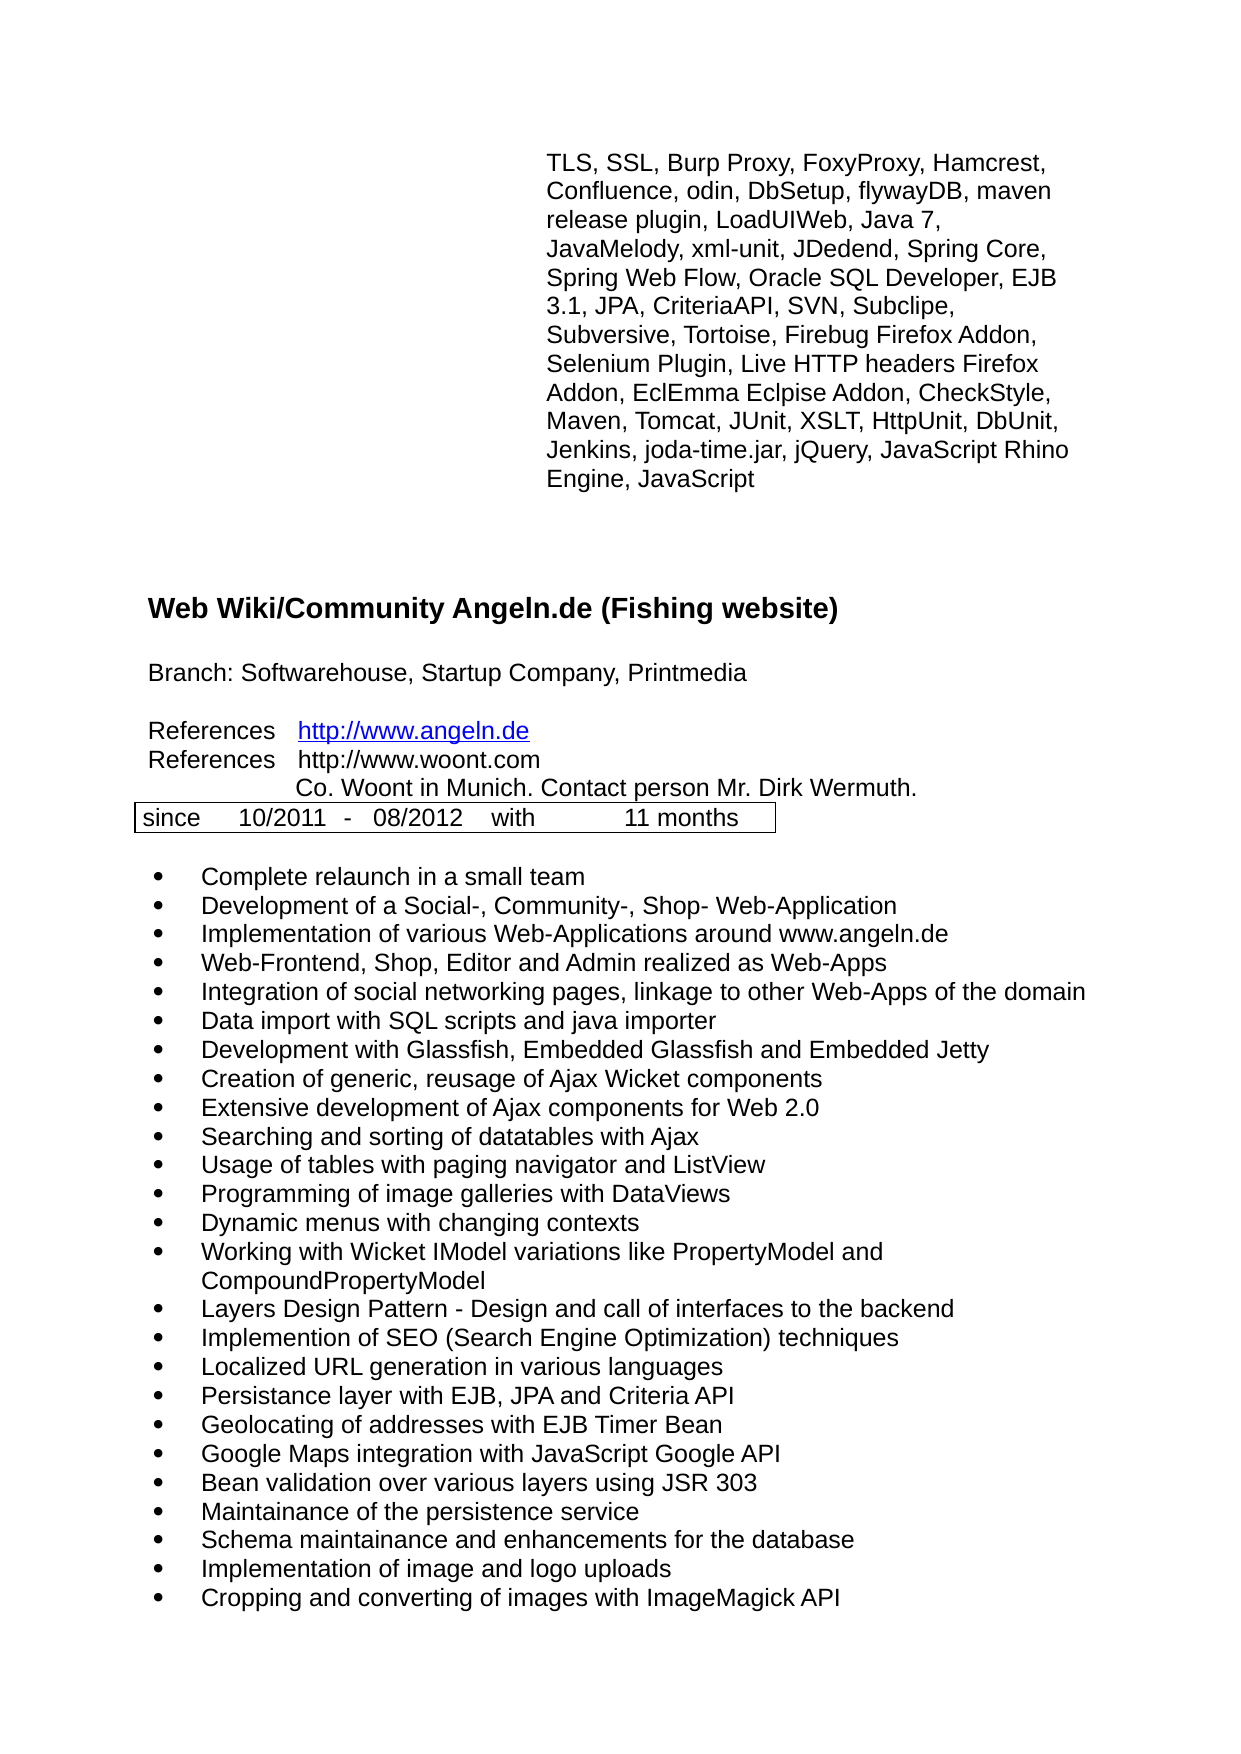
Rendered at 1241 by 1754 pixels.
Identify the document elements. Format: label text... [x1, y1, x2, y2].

table_cell [309, 148, 543, 493]
list Google Maps integration with JavaScript Google API [154, 1439, 1104, 1468]
list Implementation of image and logo uploads [154, 1554, 1104, 1583]
list Complete relaunch in a small team [154, 862, 1104, 891]
table_cell [145, 148, 309, 493]
text Branch: Softwarehouse, Startup Company, Printmedia [148, 658, 1104, 687]
table_header 08/2012 [366, 803, 484, 832]
list Schema maintainance and enhancements for the database [154, 1525, 1104, 1554]
text References http://www.woont.com [148, 745, 1104, 773]
list Geolocating of addresses with EJB Timer Bean [154, 1410, 1104, 1439]
text References http://www.angeln.de [148, 716, 1104, 745]
list Creation of generic, reusage of Ajax Wicket components [154, 1064, 1104, 1093]
table_header - [336, 803, 366, 832]
list Maintainance of the persistence service [154, 1496, 1104, 1525]
list Extensive development of Ajax components for Web 2.0 [154, 1093, 1104, 1121]
list Cropping and converting of images with ImageMagick API [154, 1583, 1104, 1612]
list Implementation of various Web-Applications around www.angeln.de [154, 919, 1104, 948]
table_cell TLS, SSL, Burp Proxy, FoxyProxy, Hamcrest, Confluence, odin, DbSetup, flywayDB, maven release plugin, LoadUIWeb, Java 7, JavaMelody, xml-unit, JDedend, Spring Core, Spring Web Flow, Oracle SQL Developer, EJB 3.1, JPA, CriteriaAPI, SVN, Subclipe, Subversive, Tortoise, Firebug Firefox Addon, Selenium Plugin, Live HTTP headers Firefox Addon, EclEmma Eclpise Addon, CheckStyle, Maven, Tomcat, JUnit, XSLT, HttpUnit, DbUnit, Jenkins, joda-time.jar, jQuery, JavaScript Rhino Engine, JavaScript [543, 148, 1089, 493]
list Dynamic menus with changing contexts [154, 1208, 1104, 1237]
list Web-Frontend, Shop, Editor and Admin realized as Web-Apps [154, 948, 1104, 977]
table_header with [484, 803, 617, 832]
list Usage of tables with paging navigator and ListView [154, 1150, 1104, 1179]
list Programming of image galleries with DataViews [154, 1179, 1104, 1208]
list Development with Glassfish, Embedded Glassfish and Embedded Jetty [154, 1035, 1104, 1064]
list Persistance layer with EJB, JPA and Criteria API [154, 1381, 1104, 1410]
subtitle Web Wiki/Community Angeln.de (Fishing website) [148, 591, 1104, 625]
table_header 10/2011 [231, 803, 336, 832]
table_header since [136, 803, 231, 832]
list Searching and sorting of datatables with Ajax [154, 1121, 1104, 1150]
list Implemention of SEO (Search Engine Optimization) techniques [154, 1323, 1104, 1352]
list Data import with SQL scripts and java importer [154, 1006, 1104, 1035]
text Co. Woont in Munich. Contact person Mr. Dirk Wermuth. [221, 773, 1104, 802]
list Development of a Social-, Community-, Shop- Web-Application [154, 891, 1104, 919]
list Localized URL generation in various languages [154, 1352, 1104, 1381]
list Working with Wicket IModel variations like PropertyModel and CompoundPropertyModel [154, 1237, 1104, 1294]
list Bean validation over various layers using JSR 303 [154, 1468, 1104, 1496]
table_header 11 months [617, 803, 775, 832]
list Integration of social networking pages, linkage to other Web-Apps of the domain [154, 977, 1104, 1006]
list Layers Design Pattern - Design and call of interfaces to the backend [154, 1294, 1104, 1323]
